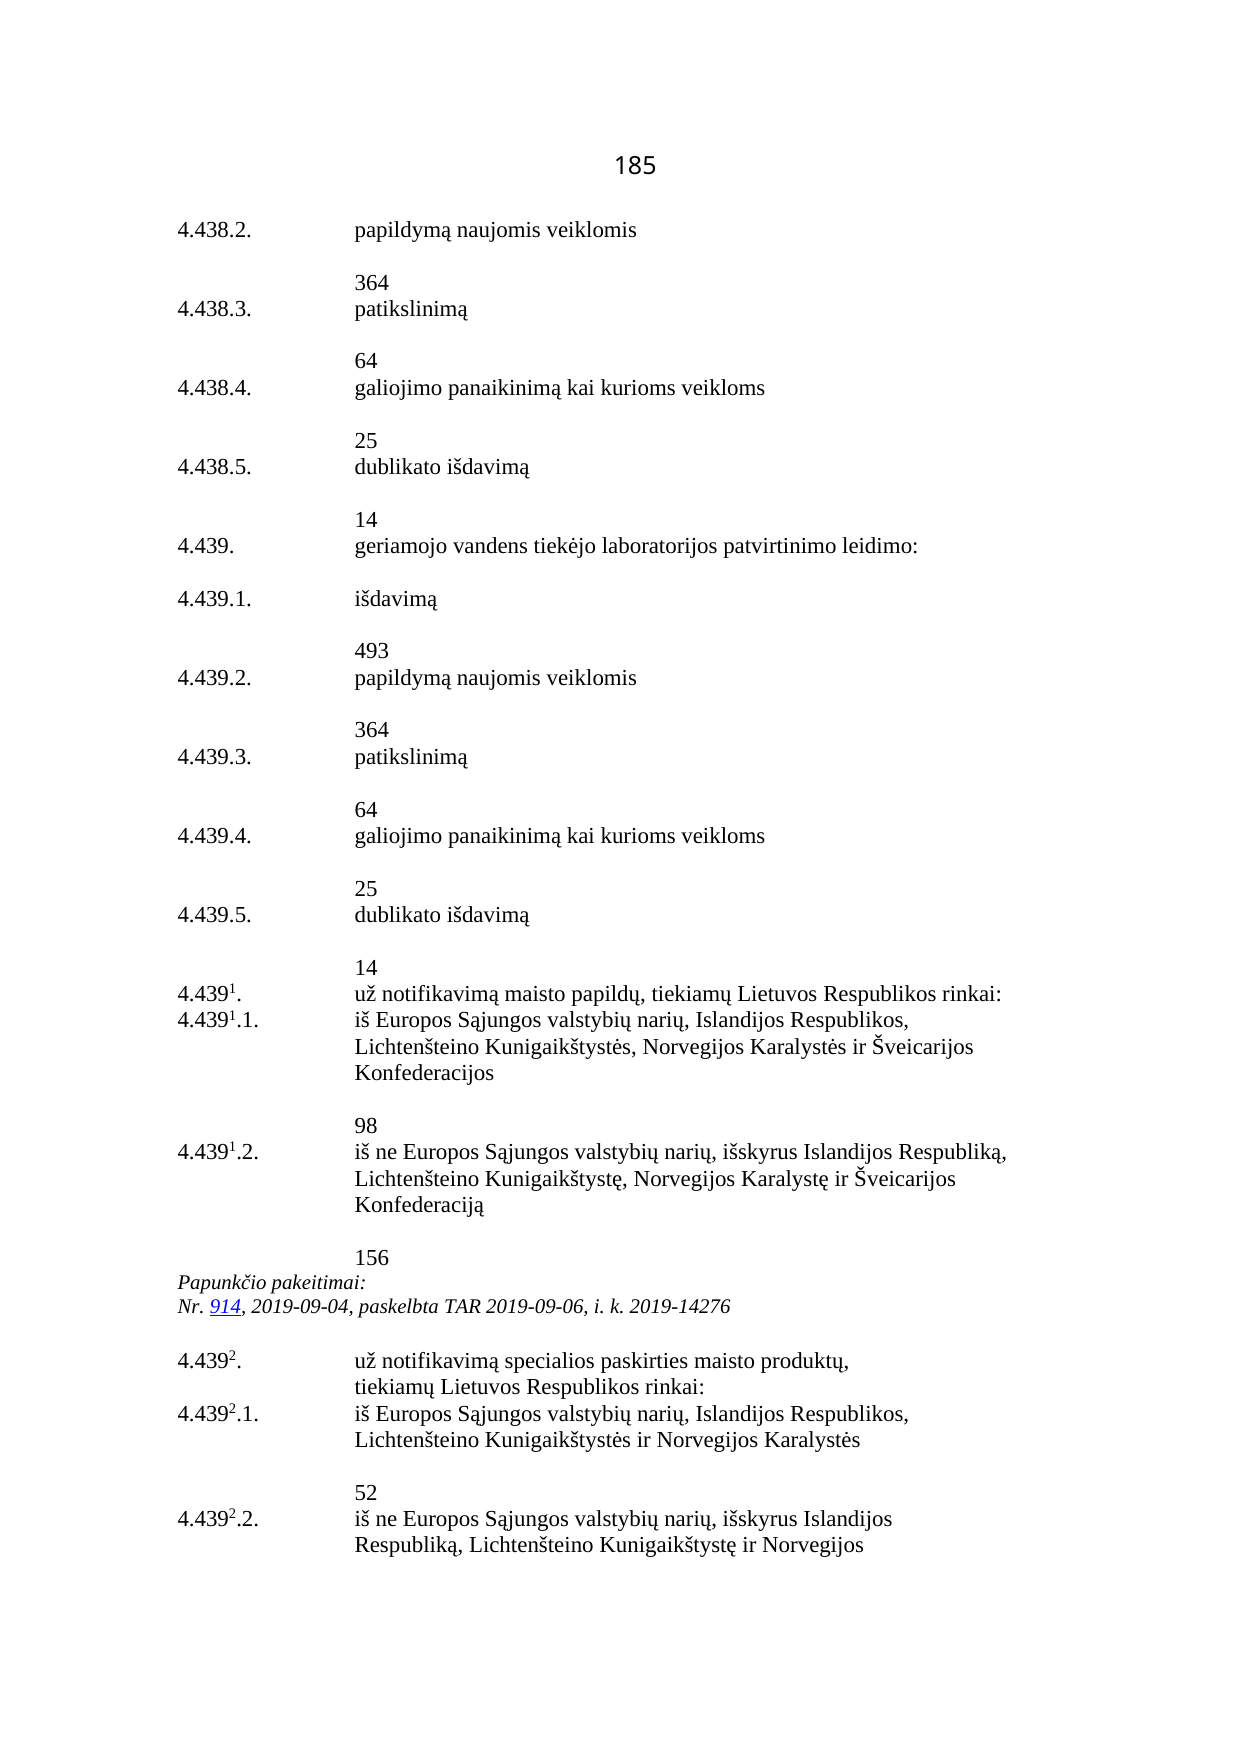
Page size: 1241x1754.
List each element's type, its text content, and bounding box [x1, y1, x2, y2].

text 4.4392. už notifikavimą specialios paskirties maisto produktų, [177, 1347, 945, 1373]
text Lichtenšteino Kunigaikštystės ir Norvegijos Karalystės 52 [354, 1426, 945, 1505]
text 4.438.4. galiojimo panaikinimą kai kurioms veikloms 25 [177, 374, 945, 453]
text 4.4392.1. iš Europos Sąjungos valstybių narių, Islandijos Respublikos, [177, 1399, 945, 1426]
text 4.4391. už notifikavimą maisto papildų, tiekiamų Lietuvos Respublikos rinkai: [177, 980, 1033, 1006]
text 4.4392.2. iš ne Europos Sąjungos valstybių narių, išskyrus Islandijos [177, 1505, 945, 1531]
text 4.438.5. dublikato išdavimą 14 [177, 453, 945, 532]
text 4.4391.2. iš ne Europos Sąjungos valstybių narių, išskyrus Islandijos Respubliką, Lichtenšteino Kunigaikštystę, Norvegijos Karalystę ir Šveicarijos Konfederaciją 156 [177, 1138, 1033, 1270]
text 4.439.3. patikslinimą 64 [177, 743, 945, 822]
text 4.439.1. išdavimą 493 [177, 585, 945, 664]
text 4.439.4. galiojimo panaikinimą kai kurioms veikloms 25 [177, 822, 945, 901]
text 4.439. geriamojo vandens tiekėjo laboratorijos patvirtinimo leidimo: [177, 532, 945, 585]
text 4.438.2. papildymą naujomis veiklomis 364 [177, 216, 945, 295]
text Respubliką, Lichtenšteino Kunigaikštystę ir Norvegijos [354, 1531, 945, 1558]
text 4.4391.1. iš Europos Sąjungos valstybių narių, Islandijos Respublikos, Lichtenšteino Kunigaikštystės, Norvegijos Karalystės ir Šveicarijos Konfederacijos 98 [177, 1006, 1033, 1138]
text 4.439.2. papildymą naujomis veiklomis 364 [177, 664, 945, 743]
text tiekiamų Lietuvos Respublikos rinkai: [354, 1373, 945, 1399]
text Nr. 914, 2019-09-04, paskelbta TAR 2019-09-06, i. k. 2019-14276 [177, 1294, 1092, 1318]
text Papunkčio pakeitimai: [177, 1270, 1092, 1294]
text 4.439.5. dublikato išdavimą 14 [177, 901, 945, 980]
text 4.438.3. patikslinimą 64 [177, 295, 945, 374]
